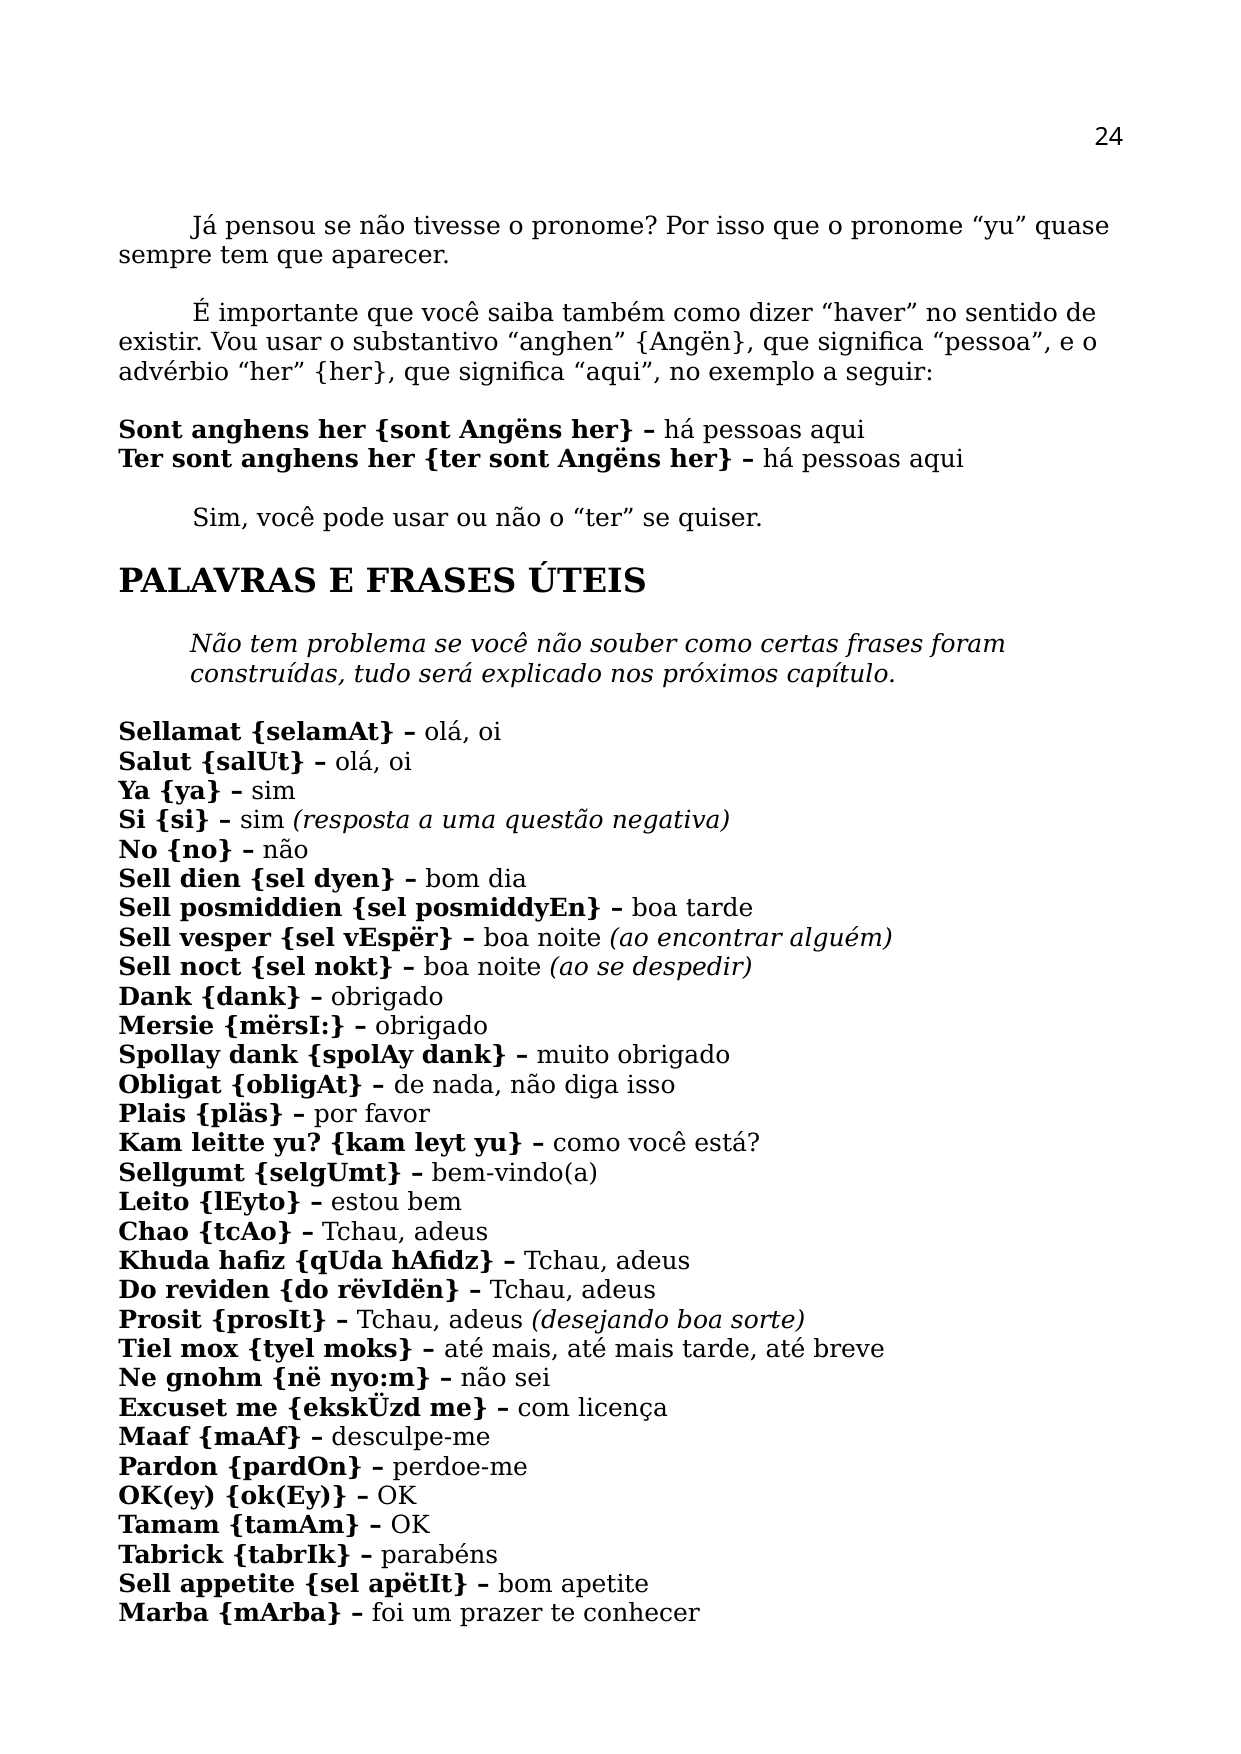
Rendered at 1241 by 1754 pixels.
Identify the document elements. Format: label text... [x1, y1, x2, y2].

text Sellgumt {selgUmt} – bem-vindo(a) [118, 1158, 1123, 1187]
text Sell vesper {sel vEspër} – boa noite (ao encontrar alguém) [118, 923, 1123, 952]
text Kam leitte yu? {kam leyt yu} – como você está? [118, 1128, 1123, 1158]
text OK(ey) {ok(Ey)} – OK [118, 1481, 1123, 1510]
text Sont anghens her {sont Angëns her} – há pessoas aqui [118, 415, 1123, 444]
text Sell dien {sel dyen} – bom dia [118, 864, 1123, 893]
text Spollay dank {spolAy dank} – muito obrigado [118, 1040, 1123, 1069]
text Ne gnohm {në nyo:m} – não sei [118, 1363, 1123, 1393]
text Já pensou se não tivesse o pronome? Por isso que o pronome “yu” quase sempre tem que aparecer. [118, 211, 1123, 269]
text É importante que você saiba também como dizer “haver” no sentido de existir. Vou usar o substantivo “anghen” {Angën}, que significa “pessoa”, e o advérbio “her” {her}, que significa “aqui”, no exemplo a seguir: [118, 298, 1123, 386]
text Pardon {pardOn} – perdoe-me [118, 1451, 1123, 1481]
text Marba {mArba} – foi um prazer te conhecer [118, 1598, 1123, 1628]
text Si {si} – sim (resposta a uma questão negativa) [118, 805, 1123, 834]
text Khuda hafiz {qUda hAfidz} – Tchau, adeus [118, 1246, 1123, 1275]
text Tamam {tamAm} – OK [118, 1510, 1123, 1539]
text Sell posmiddien {sel posmiddyEn} – boa tarde [118, 893, 1123, 923]
text Ter sont anghens her {ter sont Angëns her} – há pessoas aqui [118, 444, 1123, 474]
text Prosit {prosIt} – Tchau, adeus (desejando boa sorte) [118, 1304, 1123, 1334]
text Plais {pläs} – por favor [118, 1099, 1123, 1128]
text Dank {dank} – obrigado [118, 981, 1123, 1011]
text Obligat {obligAt} – de nada, não diga isso [118, 1069, 1123, 1099]
text Excuset me {ekskÜzd me} – com licença [118, 1393, 1123, 1422]
subtitle PALAVRAS E FRASES ÚTEIS [118, 561, 1123, 600]
text Não tem problema se você não souber como certas frases foram construídas, tudo será explicado nos próximos capítulo. [190, 629, 1123, 688]
text Tiel mox {tyel moks} – até mais, até mais tarde, até breve [118, 1334, 1123, 1363]
text Do reviden {do rëvIdën} – Tchau, adeus [118, 1275, 1123, 1304]
text Salut {salUt} – olá, oi [118, 746, 1123, 776]
text Sell appetite {sel apëtIt} – bom apetite [118, 1569, 1123, 1598]
text Sell noct {sel nokt} – boa noite (ao se despedir) [118, 952, 1123, 981]
text Chao {tcAo} – Tchau, adeus [118, 1216, 1123, 1246]
text Tabrick {tabrIk} – parabéns [118, 1539, 1123, 1569]
text Ya {ya} – sim [118, 776, 1123, 805]
text Maaf {maAf} – desculpe-me [118, 1422, 1123, 1451]
text Mersie {mërsI:} – obrigado [118, 1011, 1123, 1040]
text Sellamat {selamAt} – olá, oi [118, 717, 1123, 746]
text Leito {lEyto} – estou bem [118, 1187, 1123, 1216]
text No {no} – não [118, 834, 1123, 864]
text Sim, você pode usar ou não o “ter” se quiser. [118, 503, 1123, 532]
